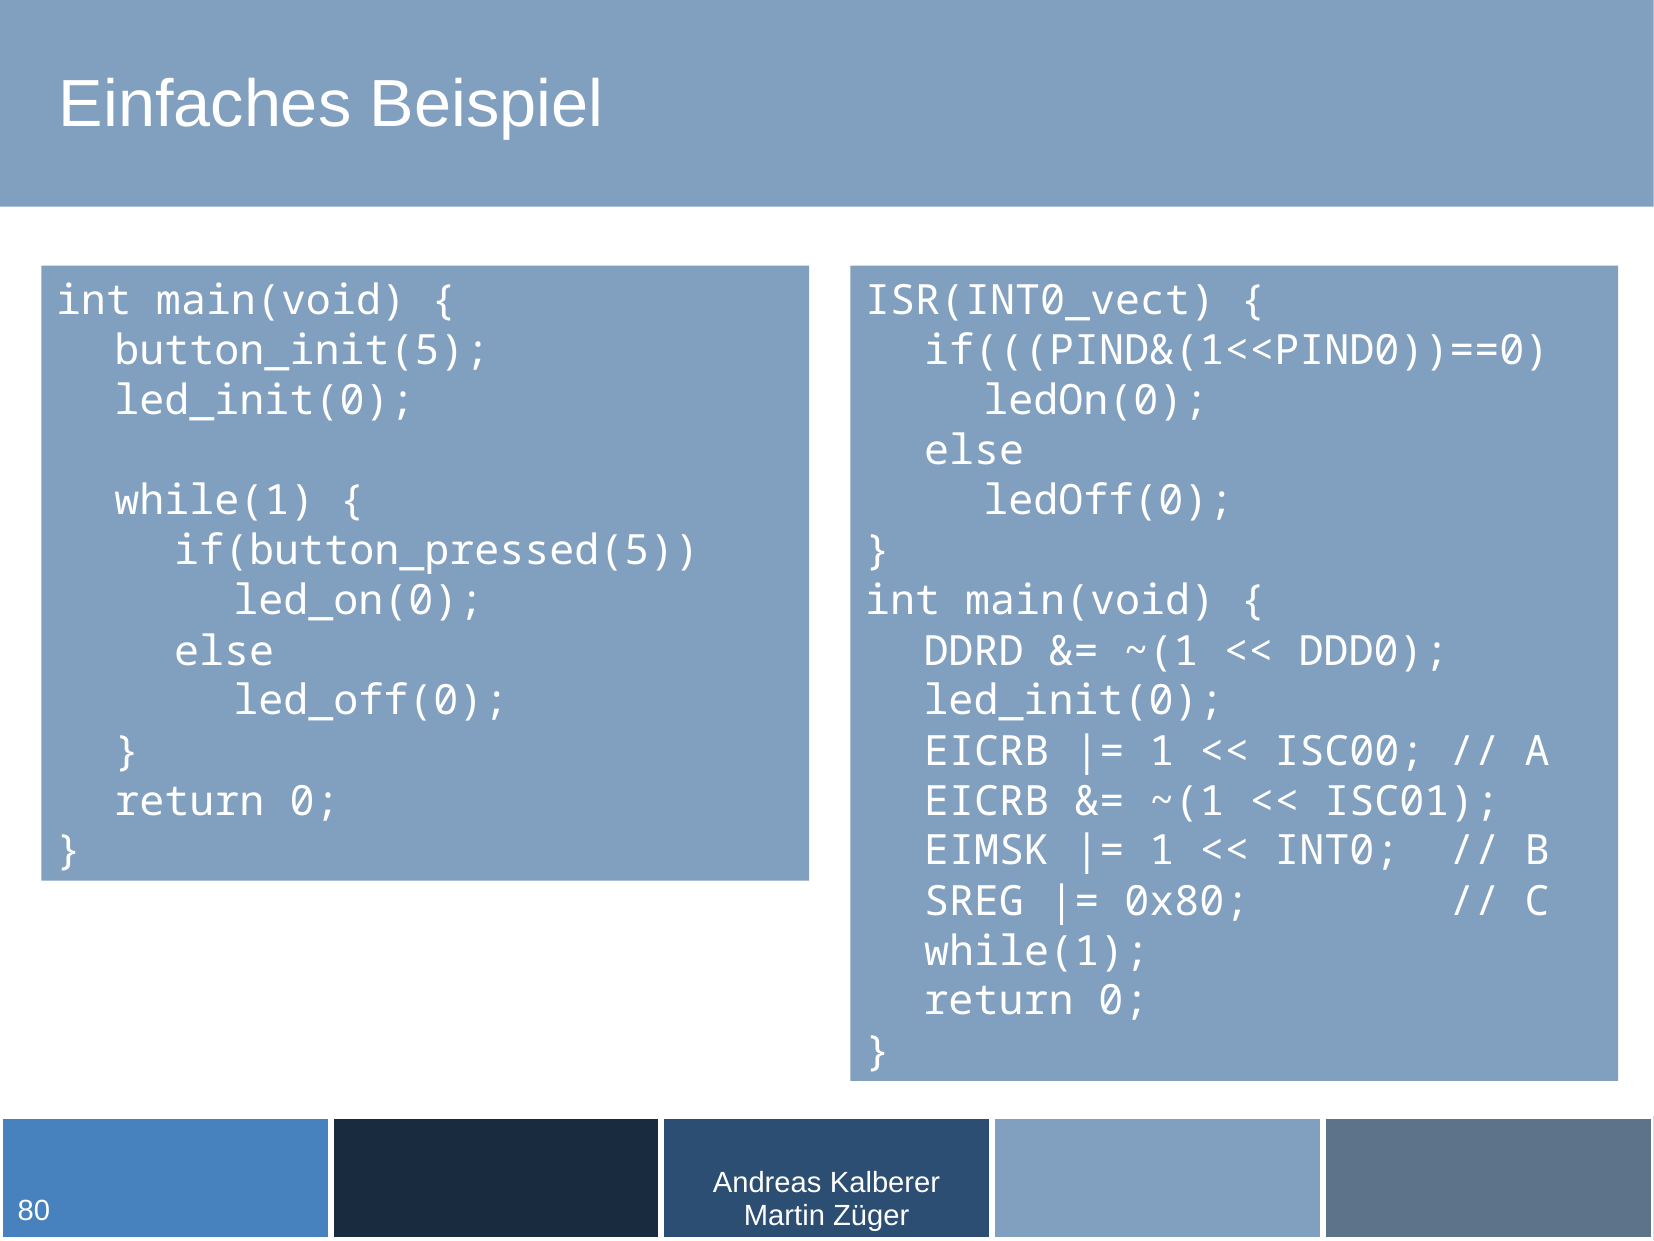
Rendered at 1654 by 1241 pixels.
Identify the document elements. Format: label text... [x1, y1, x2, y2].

text_box int main(void) { button_init(5); led_init(0); while(1) { if(button_pressed(5)) led_on(0); else led_off(0); } return 0; } [41, 265, 810, 881]
text_box ISR(INT0_vect) { if(((PIND&(1<<PIND0))==0) ledOn(0); else ledOff(0); } int main(void) { DDRD &= ~(1 << DDD0); led_init(0); EICRB |= 1 << ISC00; // A EICRB &= ~(1 << ISC01); EIMSK |= 1 << INT0; // B SREG |= 0x80; // C while(1); return 0; } [850, 265, 1619, 1081]
title Einfaches Beispiel [59, 29, 1595, 178]
